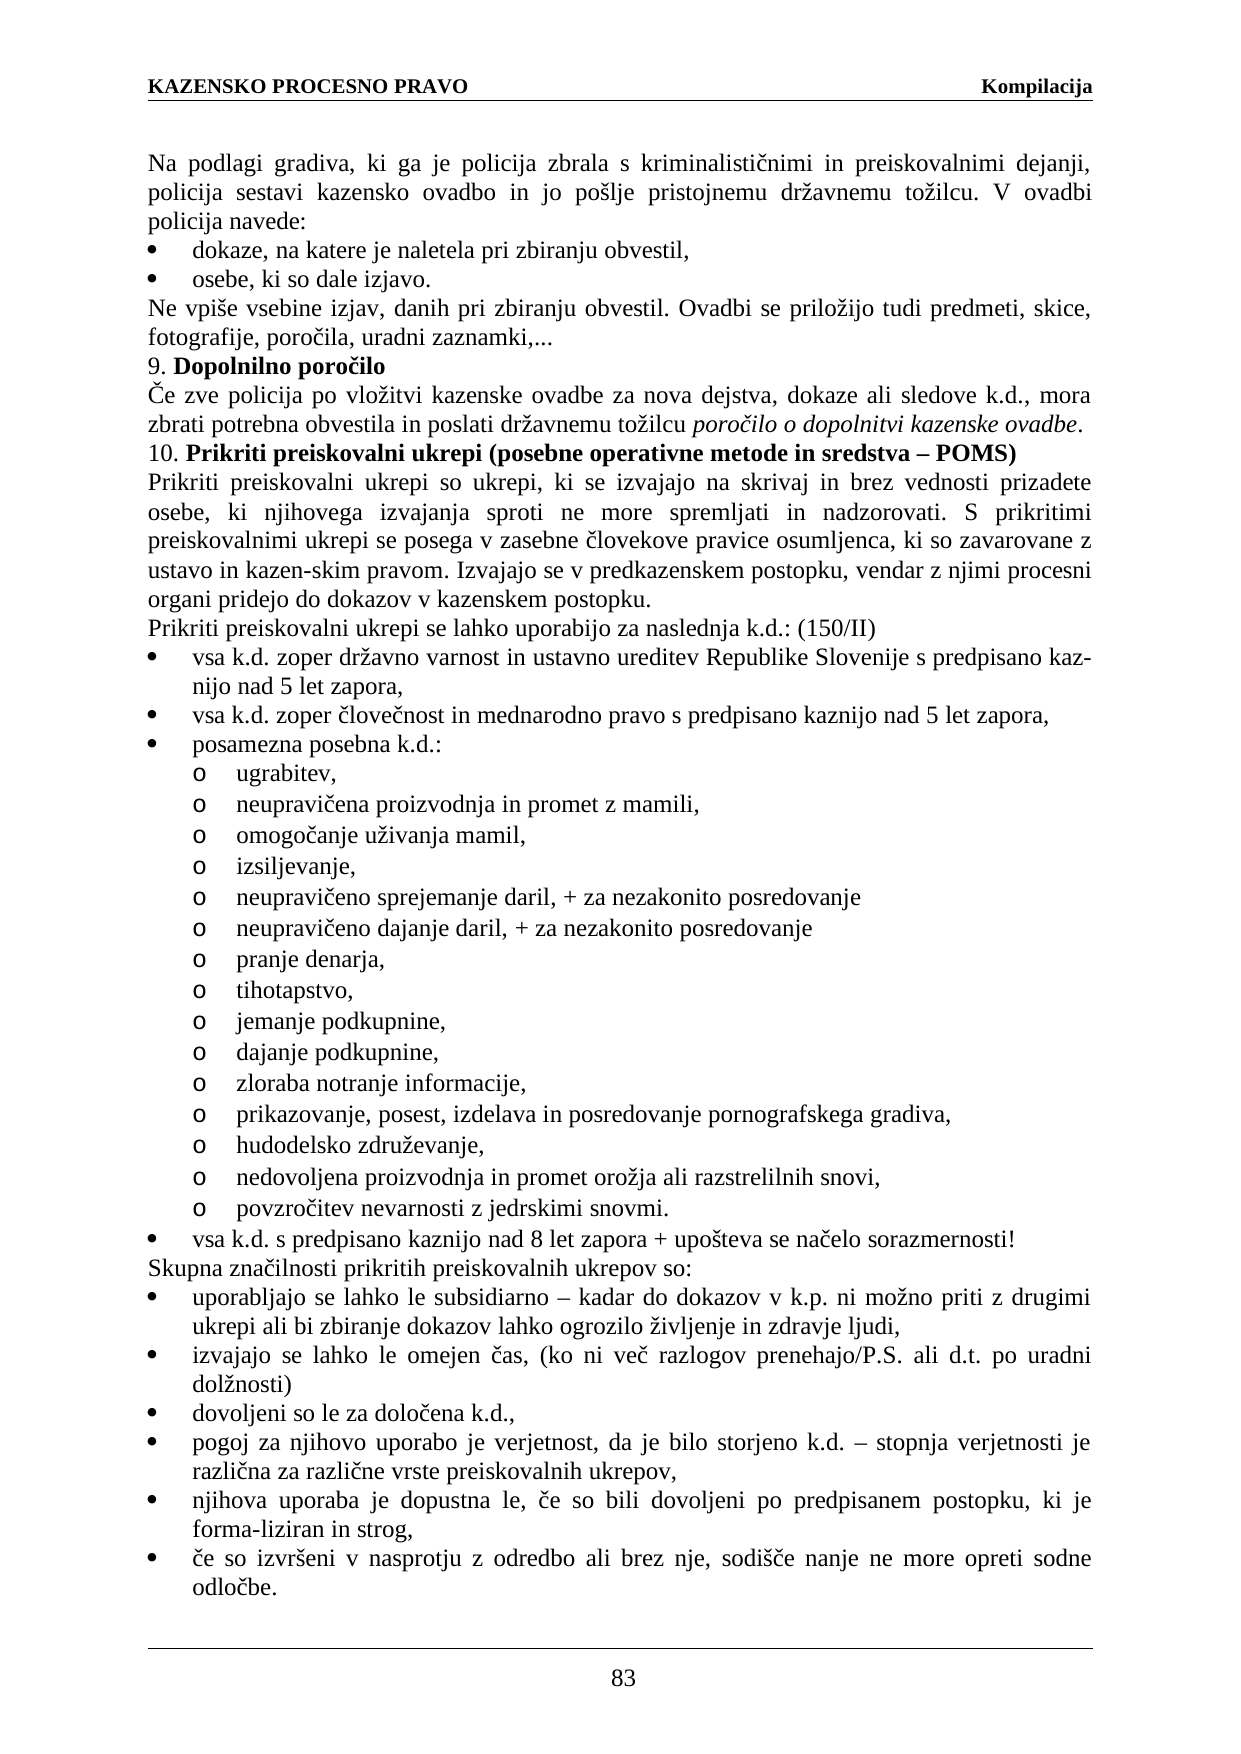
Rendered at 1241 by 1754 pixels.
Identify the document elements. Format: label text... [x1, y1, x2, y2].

list neupravičeno dajanje daril, + za nezakonito posredovanje [192, 913, 1093, 944]
list povzročitev nevarnosti z jedrskimi snovmi. [192, 1192, 1093, 1223]
text Skupna značilnosti prikritih preiskovalnih ukrepov so: [148, 1253, 1093, 1282]
list omogočanje uživanja mamil, [192, 820, 1093, 851]
list pranje denarja, [192, 944, 1093, 975]
list posamezna posebna k.d.: [148, 729, 1093, 758]
list njihova uporaba je dopustna le, če so bili dovoljeni po predpisanem postopku, ki je forma-liziran in strog, [148, 1485, 1093, 1543]
list izvajajo se lahko le omejen čas, (ko ni več razlogov prenehajo/P.S. ali d.t. po uradni dolžnosti) [148, 1340, 1093, 1398]
list prikazovanje, posest, izdelava in posredovanje pornografskega gradiva, [192, 1099, 1093, 1130]
list pogoj za njihovo uporabo je verjetnost, da je bilo storjeno k.d. – stopnja verjetnosti je različna za različne vrste preiskovalnih ukrepov, [148, 1427, 1093, 1485]
list neupravičeno sprejemanje daril, + za nezakonito posredovanje [192, 882, 1093, 913]
text 9. Dopolnilno poročilo [148, 351, 1093, 380]
text Prikriti preiskovalni ukrepi se lahko uporabijo za naslednja k.d.: (150/II) [148, 613, 1093, 642]
text Prikriti preiskovalni ukrepi so ukrepi, ki se izvajajo na skrivaj in brez vednosti prizadete osebe, ki njihovega izvajanja sproti ne more spremljati in nadzorovati. S prikritimi preiskovalnimi ukrepi se posega v zasebne človekove pravice osumljenca, ki so zavarovane z ustavo in kazen-skim pravom. Izvajajo se v predkazenskem postopku, vendar z njimi procesni organi pridejo do dokazov v kazenskem postopku. [148, 467, 1093, 613]
list hudodelsko združevanje, [192, 1130, 1093, 1161]
text Če zve policija po vložitvi kazenske ovadbe za nova dejstva, dokaze ali sledove k.d., mora zbrati potrebna obvestila in poslati državnemu tožilcu poročilo o dopolnitvi kazenske ovadbe. [148, 380, 1093, 438]
list vsa k.d. s predpisano kaznijo nad 8 let zapora + upošteva se načelo sorazmernosti! [148, 1223, 1093, 1253]
list dovoljeni so le za določena k.d., [148, 1398, 1093, 1427]
list tihotapstvo, [192, 975, 1093, 1006]
list nedovoljena proizvodnja in promet orožja ali razstrelilnih snovi, [192, 1161, 1093, 1192]
text 10. Prikriti preiskovalni ukrepi (posebne operativne metode in sredstva – POMS) [148, 438, 1093, 467]
list neupravičena proizvodnja in promet z mamili, [192, 789, 1093, 820]
list dokaze, na katere je naletela pri zbiranju obvestil, [148, 235, 1093, 264]
list uporabljajo se lahko le subsidiarno – kadar do dokazov v k.p. ni možno priti z drugimi ukrepi ali bi zbiranje dokazov lahko ogrozilo življenje in zdravje ljudi, [148, 1282, 1093, 1340]
list vsa k.d. zoper državno varnost in ustavno ureditev Republike Slovenije s predpisano kaz-nijo nad 5 let zapora, [148, 642, 1093, 700]
list če so izvršeni v nasprotju z odredbo ali brez nje, sodišče nanje ne more opreti sodne odločbe. [148, 1543, 1093, 1601]
list vsa k.d. zoper človečnost in mednarodno pravo s predpisano kaznijo nad 5 let zapora, [148, 700, 1093, 729]
text Ne vpiše vsebine izjav, danih pri zbiranju obvestil. Ovadbi se priložijo tudi predmeti, skice, fotografije, poročila, uradni zaznamki,... [148, 293, 1093, 351]
list osebe, ki so dale izjavo. [148, 264, 1093, 293]
list dajanje podkupnine, [192, 1037, 1093, 1068]
list izsiljevanje, [192, 851, 1093, 882]
list ugrabitev, [192, 758, 1093, 789]
list jemanje podkupnine, [192, 1006, 1093, 1037]
text Na podlagi gradiva, ki ga je policija zbrala s kriminalističnimi in preiskovalnimi dejanji, policija sestavi kazensko ovadbo in jo pošlje pristojnemu državnemu tožilcu. V ovadbi policija navede: [148, 148, 1093, 235]
list zloraba notranje informacije, [192, 1068, 1093, 1099]
